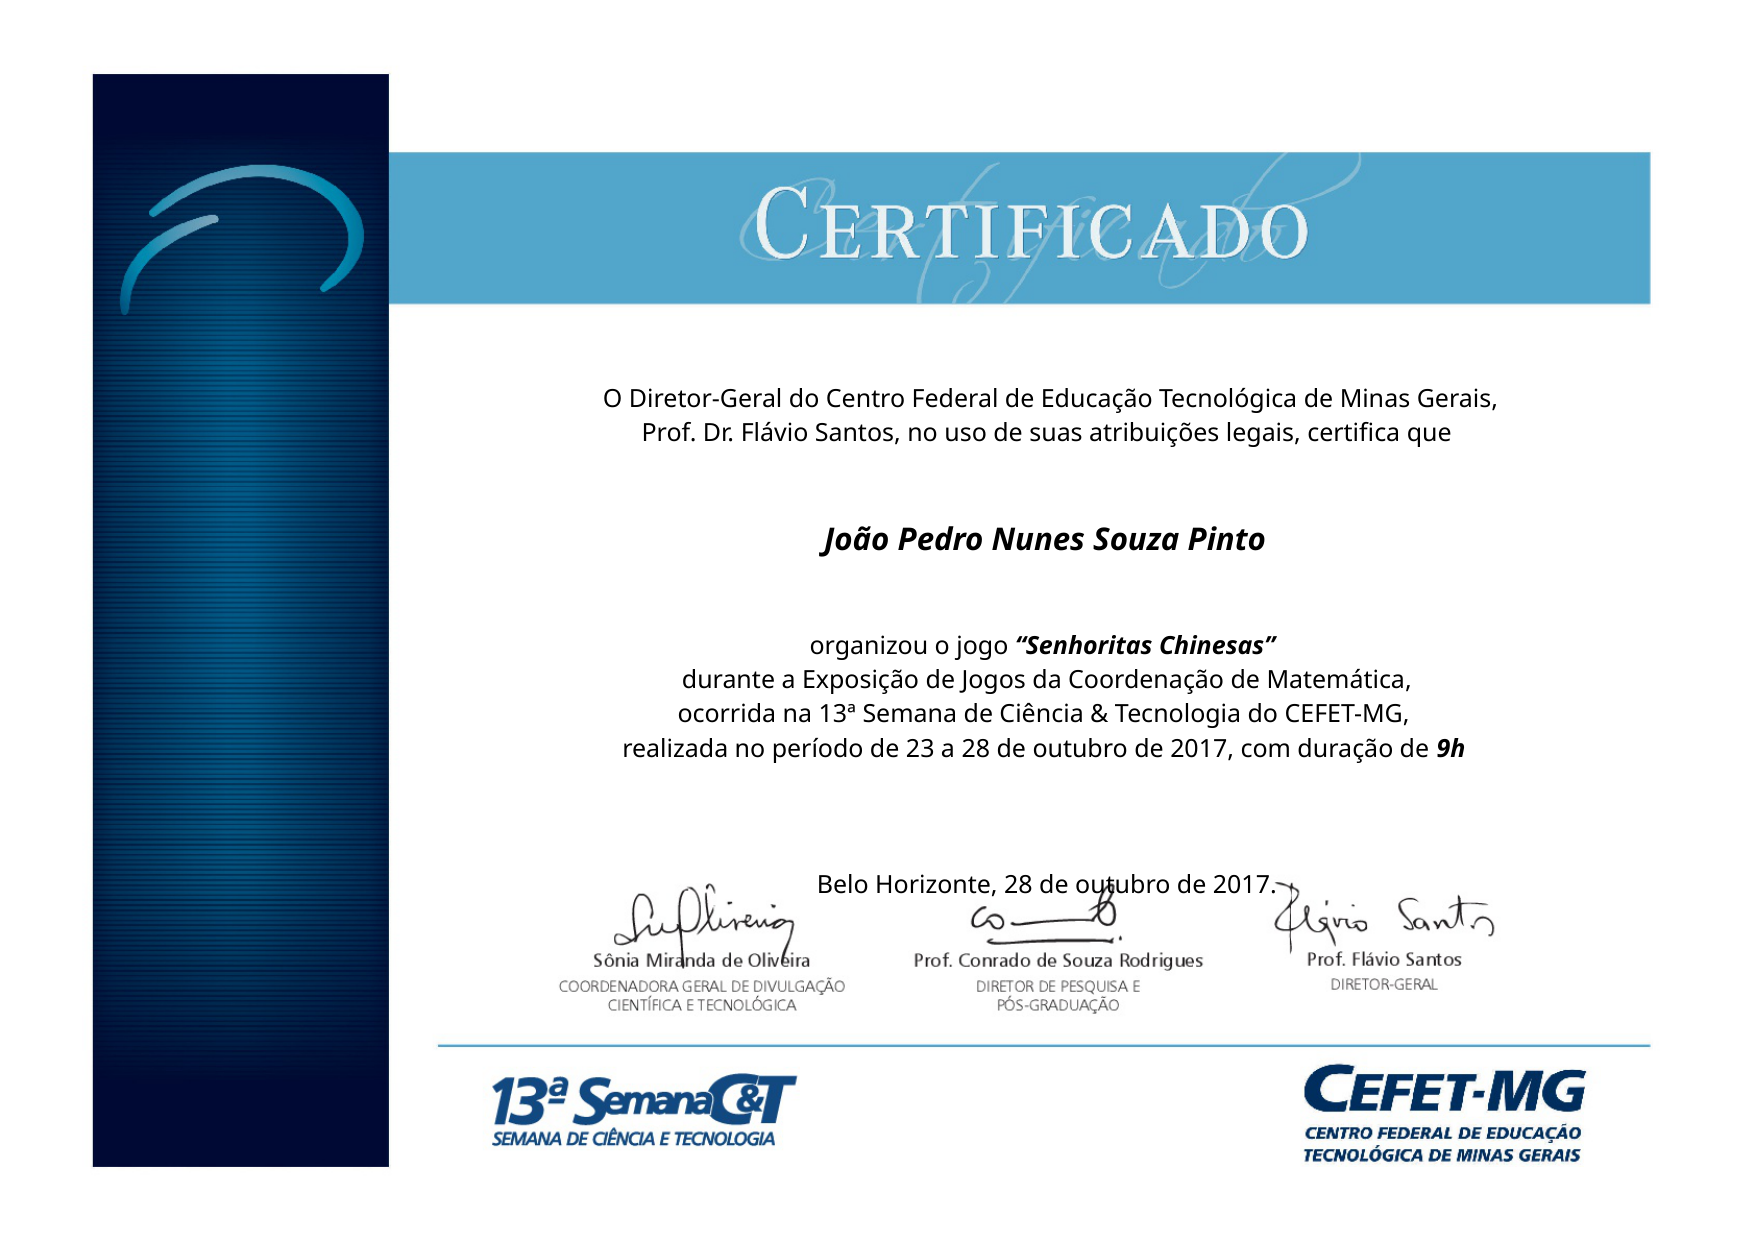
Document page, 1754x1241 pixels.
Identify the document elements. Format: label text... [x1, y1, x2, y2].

picture [476, 449, 1277, 517]
picture [476, 764, 1277, 866]
text Prof. Dr. Flávio Santos, no uso de suas atribuições legais, certifica que [340, 415, 1754, 449]
text ocorrida na 13ª Semana de Ciência & Tecnologia do CEFET-MG, [340, 696, 1754, 730]
text O Diretor-Geral do Centro Federal de Educação Tecnológica de Minas Gerais, [0, 381, 1754, 415]
picture [476, 560, 1277, 628]
text realizada no período de 23 a 28 de outubro de 2017, com duração de 9h [340, 730, 1754, 764]
text organizou o jogo “Senhoritas Chinesas” [340, 628, 1754, 662]
text Belo Horizonte, 28 de outubro de 2017. [340, 866, 1754, 901]
text João Pedro Nunes Souza Pinto [340, 517, 1754, 560]
text durante a Exposição de Jogos da Coordenação de Matemática, [340, 662, 1754, 696]
picture [476, 901, 1277, 1020]
picture [476, 220, 1277, 381]
